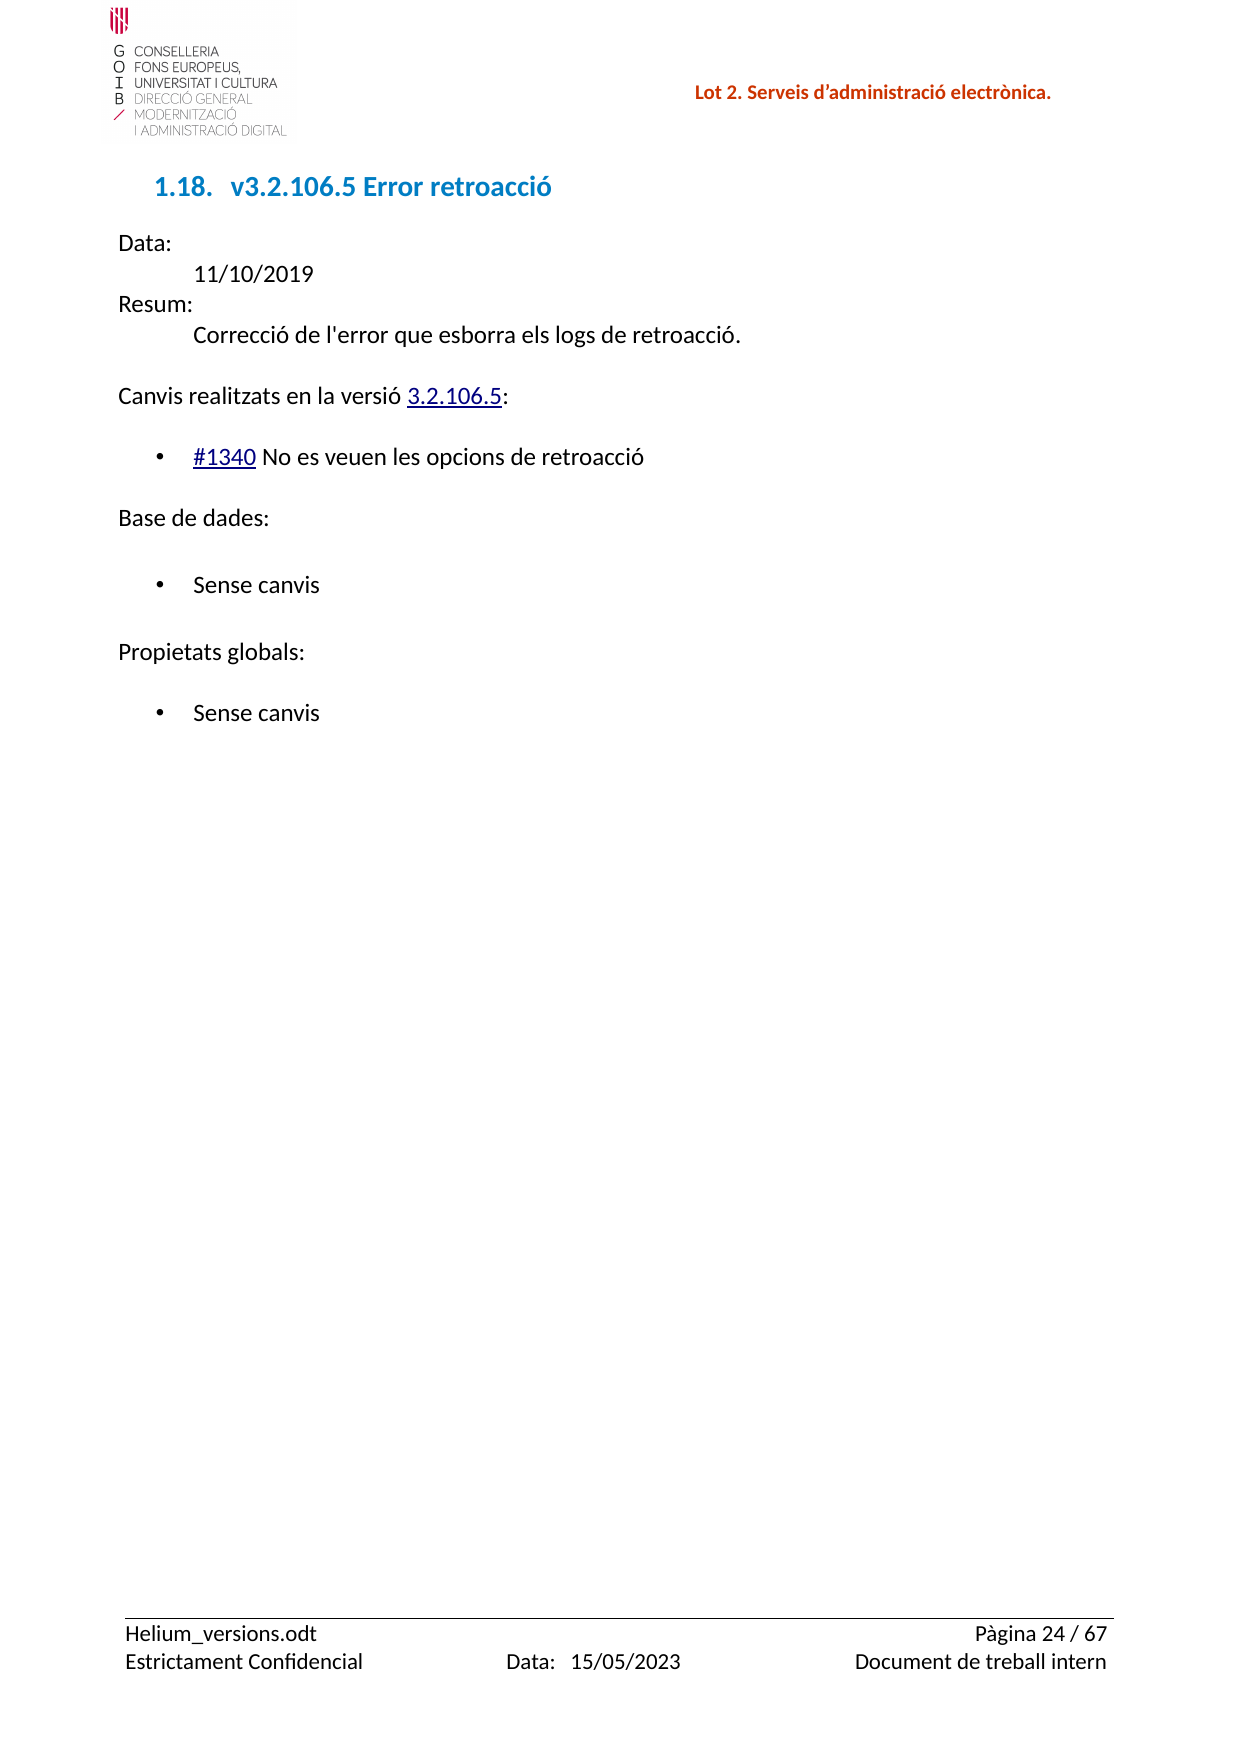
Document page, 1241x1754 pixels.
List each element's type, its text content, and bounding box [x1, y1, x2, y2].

list #1340 No es veuen les opcions de retroacció [156, 441, 1122, 472]
text Canvis realitzats en la versió 3.2.106.5: [118, 380, 1122, 411]
text 11/10/2019 [118, 258, 1122, 289]
subtitle v3.2.106.5 Error retroacció [153, 168, 1122, 204]
text Base de dades: [118, 502, 1122, 533]
picture [100, 0, 297, 144]
list Sense canvis [156, 697, 1122, 728]
list Sense canvis [156, 569, 1122, 600]
text Propietats globals: [118, 636, 1122, 667]
text Resum: [118, 289, 1122, 319]
text Data: [118, 228, 1122, 258]
text Correcció de l'error que esborra els logs de retroacció. [118, 319, 1122, 350]
